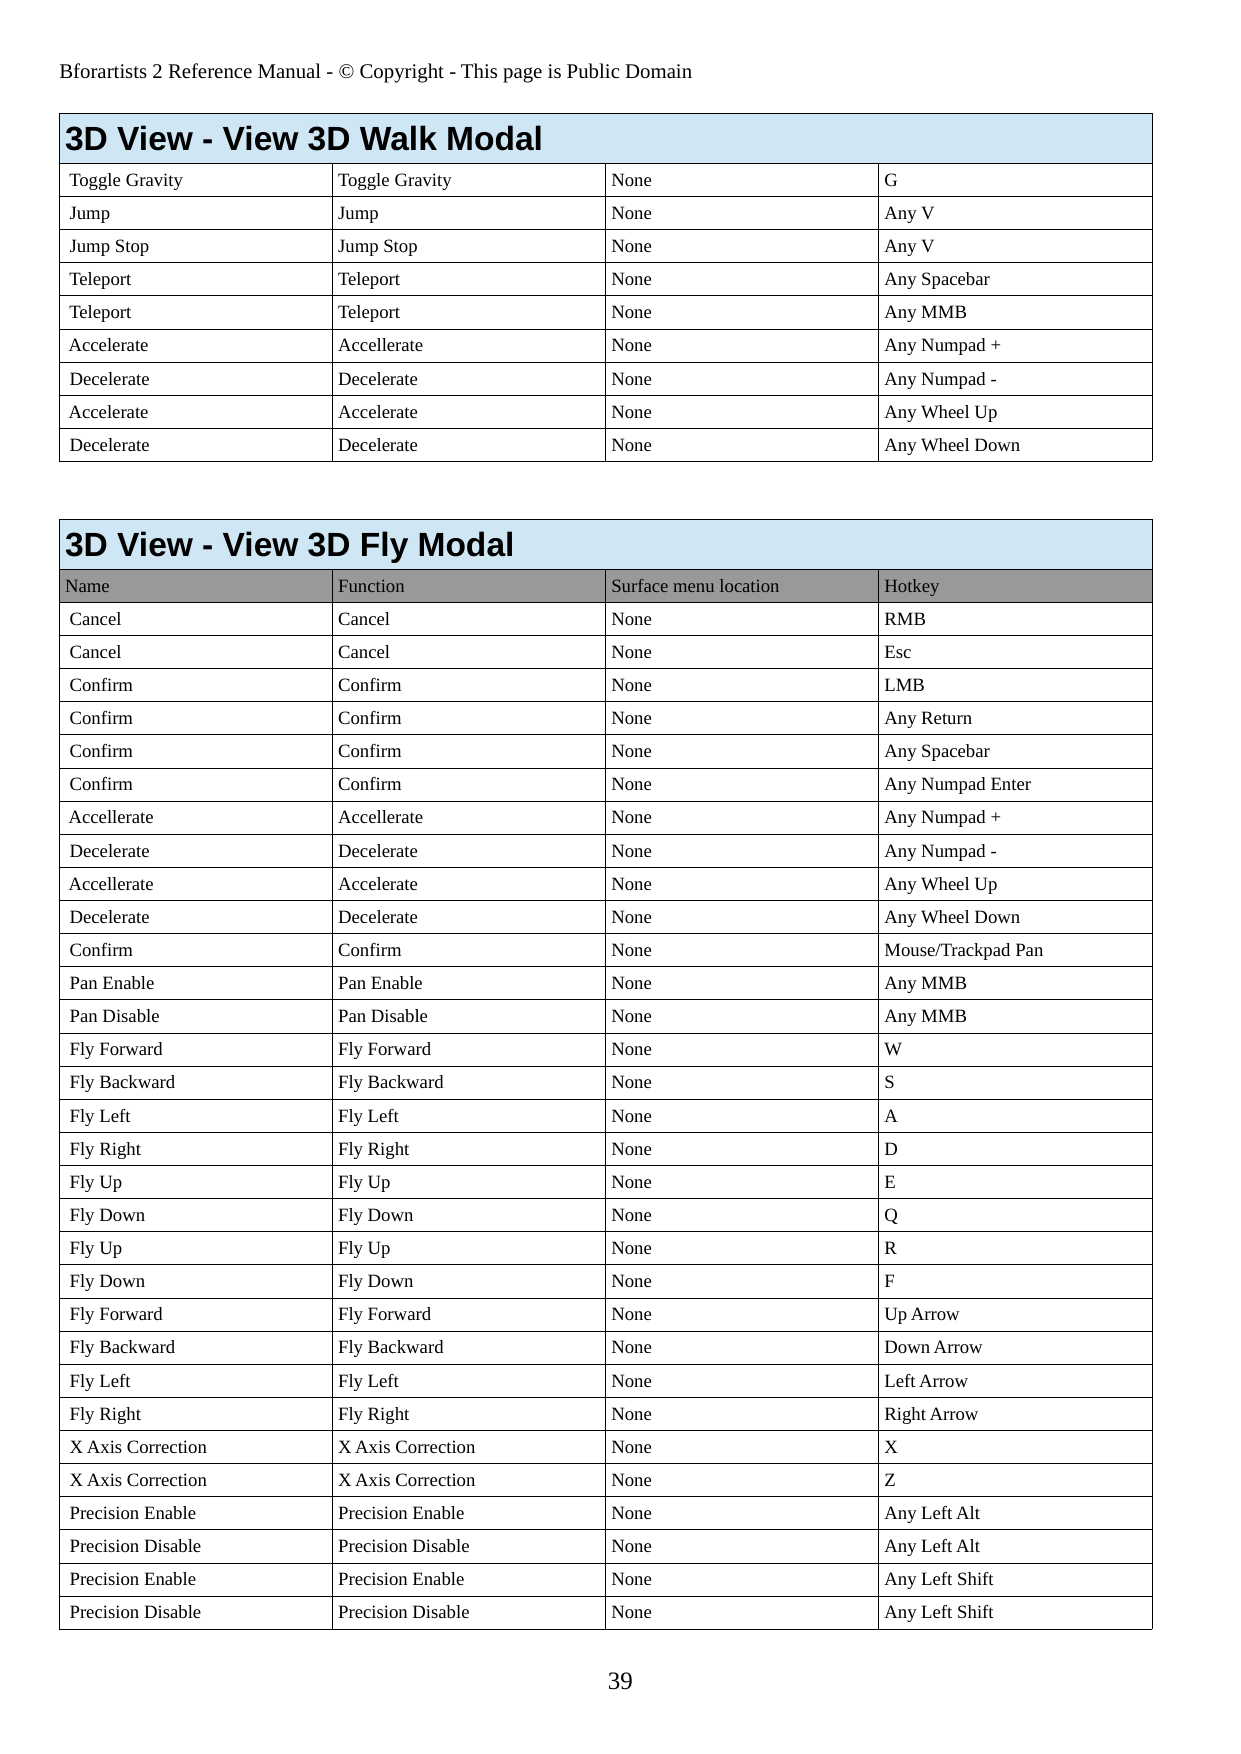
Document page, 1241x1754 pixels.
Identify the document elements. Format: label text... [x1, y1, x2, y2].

table_cell None [606, 1530, 878, 1562]
table_cell Fly Forward [60, 1299, 332, 1331]
table_cell Up Arrow [879, 1299, 1152, 1331]
table_cell X Axis Correction [60, 1464, 332, 1496]
table_cell Any Return [879, 702, 1152, 734]
table_cell None [606, 1166, 878, 1198]
table_cell Accellerate [60, 802, 332, 834]
table_cell None [606, 164, 878, 196]
table_cell X Axis Correction [60, 1431, 332, 1463]
table_cell Fly Right [60, 1398, 332, 1430]
table_cell None [606, 769, 878, 801]
table_cell Fly Left [333, 1365, 605, 1397]
table_cell Accelerate [60, 330, 332, 362]
table_cell RMB [879, 603, 1152, 635]
table_cell X [879, 1431, 1152, 1463]
table_cell Down Arrow [879, 1332, 1152, 1364]
table_cell Confirm [60, 702, 332, 734]
table_cell Precision Disable [333, 1597, 605, 1629]
table_cell Any Spacebar [879, 263, 1152, 295]
table_cell None [606, 429, 878, 461]
table_cell Accellerate [60, 868, 332, 900]
table_cell E [879, 1166, 1152, 1198]
table_cell Teleport [333, 263, 605, 295]
table_cell None [606, 669, 878, 701]
table_cell Any Spacebar [879, 735, 1152, 767]
table_cell Cancel [333, 603, 605, 635]
table_cell Any Left Alt [879, 1497, 1152, 1529]
table_cell Hotkey [879, 570, 1152, 602]
table_cell Confirm [333, 735, 605, 767]
table_cell None [606, 1232, 878, 1264]
table_cell Decelerate [60, 901, 332, 933]
table_cell Any Wheel Down [879, 901, 1152, 933]
table_cell Surface menu location [606, 570, 878, 602]
table_cell Fly Right [333, 1133, 605, 1165]
table_cell Fly Right [60, 1133, 332, 1165]
table_cell None [606, 1332, 878, 1364]
table_cell G [879, 164, 1152, 196]
table_cell Any Left Alt [879, 1530, 1152, 1562]
table_cell Decelerate [60, 835, 332, 867]
table_cell None [606, 197, 878, 229]
table_cell None [606, 396, 878, 428]
table_cell Fly Left [60, 1100, 332, 1132]
table_cell None [606, 1100, 878, 1132]
table_cell Any Numpad - [879, 835, 1152, 867]
table_cell Decelerate [333, 835, 605, 867]
table_cell Pan Disable [333, 1000, 605, 1032]
table_cell D [879, 1133, 1152, 1165]
table_cell None [606, 1464, 878, 1496]
table_cell Decelerate [60, 363, 332, 395]
table_cell Precision Enable [333, 1497, 605, 1529]
table_cell Confirm [60, 934, 332, 966]
table_cell A [879, 1100, 1152, 1132]
table_cell None [606, 934, 878, 966]
table_cell Pan Enable [60, 967, 332, 999]
table_cell Cancel [60, 603, 332, 635]
table_cell Confirm [333, 702, 605, 734]
table_cell Cancel [60, 636, 332, 668]
table_cell None [606, 901, 878, 933]
table_cell None [606, 1597, 878, 1629]
table_cell Confirm [333, 769, 605, 801]
table_cell Any MMB [879, 967, 1152, 999]
table_cell None [606, 1067, 878, 1099]
table_cell R [879, 1232, 1152, 1264]
table_cell None [606, 1265, 878, 1297]
table_cell Fly Backward [333, 1067, 605, 1099]
table_cell S [879, 1067, 1152, 1099]
table_cell Teleport [60, 296, 332, 328]
table_cell Any Numpad + [879, 802, 1152, 834]
table_cell Right Arrow [879, 1398, 1152, 1430]
table_cell None [606, 835, 878, 867]
table_cell Fly Down [333, 1199, 605, 1231]
table_cell Any Numpad Enter [879, 769, 1152, 801]
table_cell Mouse/Trackpad Pan [879, 934, 1152, 966]
table_cell Fly Forward [333, 1034, 605, 1066]
table_cell Esc [879, 636, 1152, 668]
table_cell None [606, 636, 878, 668]
table_cell Fly Up [60, 1232, 332, 1264]
table_cell Teleport [333, 296, 605, 328]
table_header 3D View - View 3D Fly Modal [60, 520, 1152, 569]
table_cell Jump [333, 197, 605, 229]
table_cell None [606, 1299, 878, 1331]
table_cell Decelerate [333, 429, 605, 461]
table_cell Function [333, 570, 605, 602]
table_cell Fly Down [333, 1265, 605, 1297]
table_cell None [606, 802, 878, 834]
table_cell Any Wheel Up [879, 868, 1152, 900]
table_cell Fly Right [333, 1398, 605, 1430]
table_cell None [606, 702, 878, 734]
table_cell Precision Disable [333, 1530, 605, 1562]
table_cell Confirm [60, 669, 332, 701]
table_cell Accelerate [333, 396, 605, 428]
table_cell Any Numpad + [879, 330, 1152, 362]
table_cell Jump Stop [60, 230, 332, 262]
table_cell Any Numpad - [879, 363, 1152, 395]
table_cell Left Arrow [879, 1365, 1152, 1397]
table_cell None [606, 1034, 878, 1066]
table_cell Toggle Gravity [333, 164, 605, 196]
table_cell Decelerate [333, 901, 605, 933]
table_cell None [606, 868, 878, 900]
table_cell Pan Disable [60, 1000, 332, 1032]
table_cell Q [879, 1199, 1152, 1231]
table_cell Jump Stop [333, 230, 605, 262]
table_cell Confirm [60, 769, 332, 801]
table_cell Accelerate [60, 396, 332, 428]
table_cell Toggle Gravity [60, 164, 332, 196]
table_cell Precision Disable [60, 1530, 332, 1562]
table_cell Precision Enable [60, 1564, 332, 1596]
table_cell LMB [879, 669, 1152, 701]
table_cell Fly Left [60, 1365, 332, 1397]
table_cell None [606, 1000, 878, 1032]
table_cell Precision Disable [60, 1597, 332, 1629]
table_cell Any Left Shift [879, 1564, 1152, 1596]
table_cell Fly Up [333, 1232, 605, 1264]
table_cell Any Left Shift [879, 1597, 1152, 1629]
table_cell Fly Down [60, 1199, 332, 1231]
table_cell None [606, 330, 878, 362]
table_cell None [606, 363, 878, 395]
table_cell Accellerate [333, 330, 605, 362]
table_cell Any MMB [879, 296, 1152, 328]
table_cell Fly Forward [60, 1034, 332, 1066]
table_cell Decelerate [60, 429, 332, 461]
table_cell None [606, 1199, 878, 1231]
table_cell W [879, 1034, 1152, 1066]
table_cell Any V [879, 197, 1152, 229]
table_cell None [606, 263, 878, 295]
table_cell Any MMB [879, 1000, 1152, 1032]
table_cell None [606, 1497, 878, 1529]
table_cell Any V [879, 230, 1152, 262]
table_cell None [606, 230, 878, 262]
table_cell Fly Left [333, 1100, 605, 1132]
table_cell Precision Enable [60, 1497, 332, 1529]
table_cell X Axis Correction [333, 1431, 605, 1463]
table_cell Fly Backward [60, 1332, 332, 1364]
table_cell None [606, 296, 878, 328]
table_cell Fly Up [60, 1166, 332, 1198]
table_cell Fly Up [333, 1166, 605, 1198]
table_cell None [606, 1431, 878, 1463]
table_cell Confirm [333, 934, 605, 966]
table_cell None [606, 1564, 878, 1596]
table_cell Accelerate [333, 868, 605, 900]
table_cell Name [60, 570, 332, 602]
table_cell Confirm [333, 669, 605, 701]
table_cell None [606, 1133, 878, 1165]
table_header 3D View - View 3D Walk Modal [60, 114, 1152, 163]
table_cell None [606, 603, 878, 635]
table_cell Decelerate [333, 363, 605, 395]
table_cell F [879, 1265, 1152, 1297]
table_cell Pan Enable [333, 967, 605, 999]
table_cell Cancel [333, 636, 605, 668]
table_cell Z [879, 1464, 1152, 1496]
table_cell X Axis Correction [333, 1464, 605, 1496]
table_cell None [606, 1365, 878, 1397]
table_cell None [606, 735, 878, 767]
table_cell None [606, 967, 878, 999]
table_cell Any Wheel Up [879, 396, 1152, 428]
table_cell Precision Enable [333, 1564, 605, 1596]
table_cell Fly Backward [60, 1067, 332, 1099]
table_cell Confirm [60, 735, 332, 767]
table_cell None [606, 1398, 878, 1430]
table_cell Fly Forward [333, 1299, 605, 1331]
table_cell Fly Down [60, 1265, 332, 1297]
table_cell Accellerate [333, 802, 605, 834]
table_cell Fly Backward [333, 1332, 605, 1364]
table_cell Any Wheel Down [879, 429, 1152, 461]
table_cell Jump [60, 197, 332, 229]
table_cell Teleport [60, 263, 332, 295]
